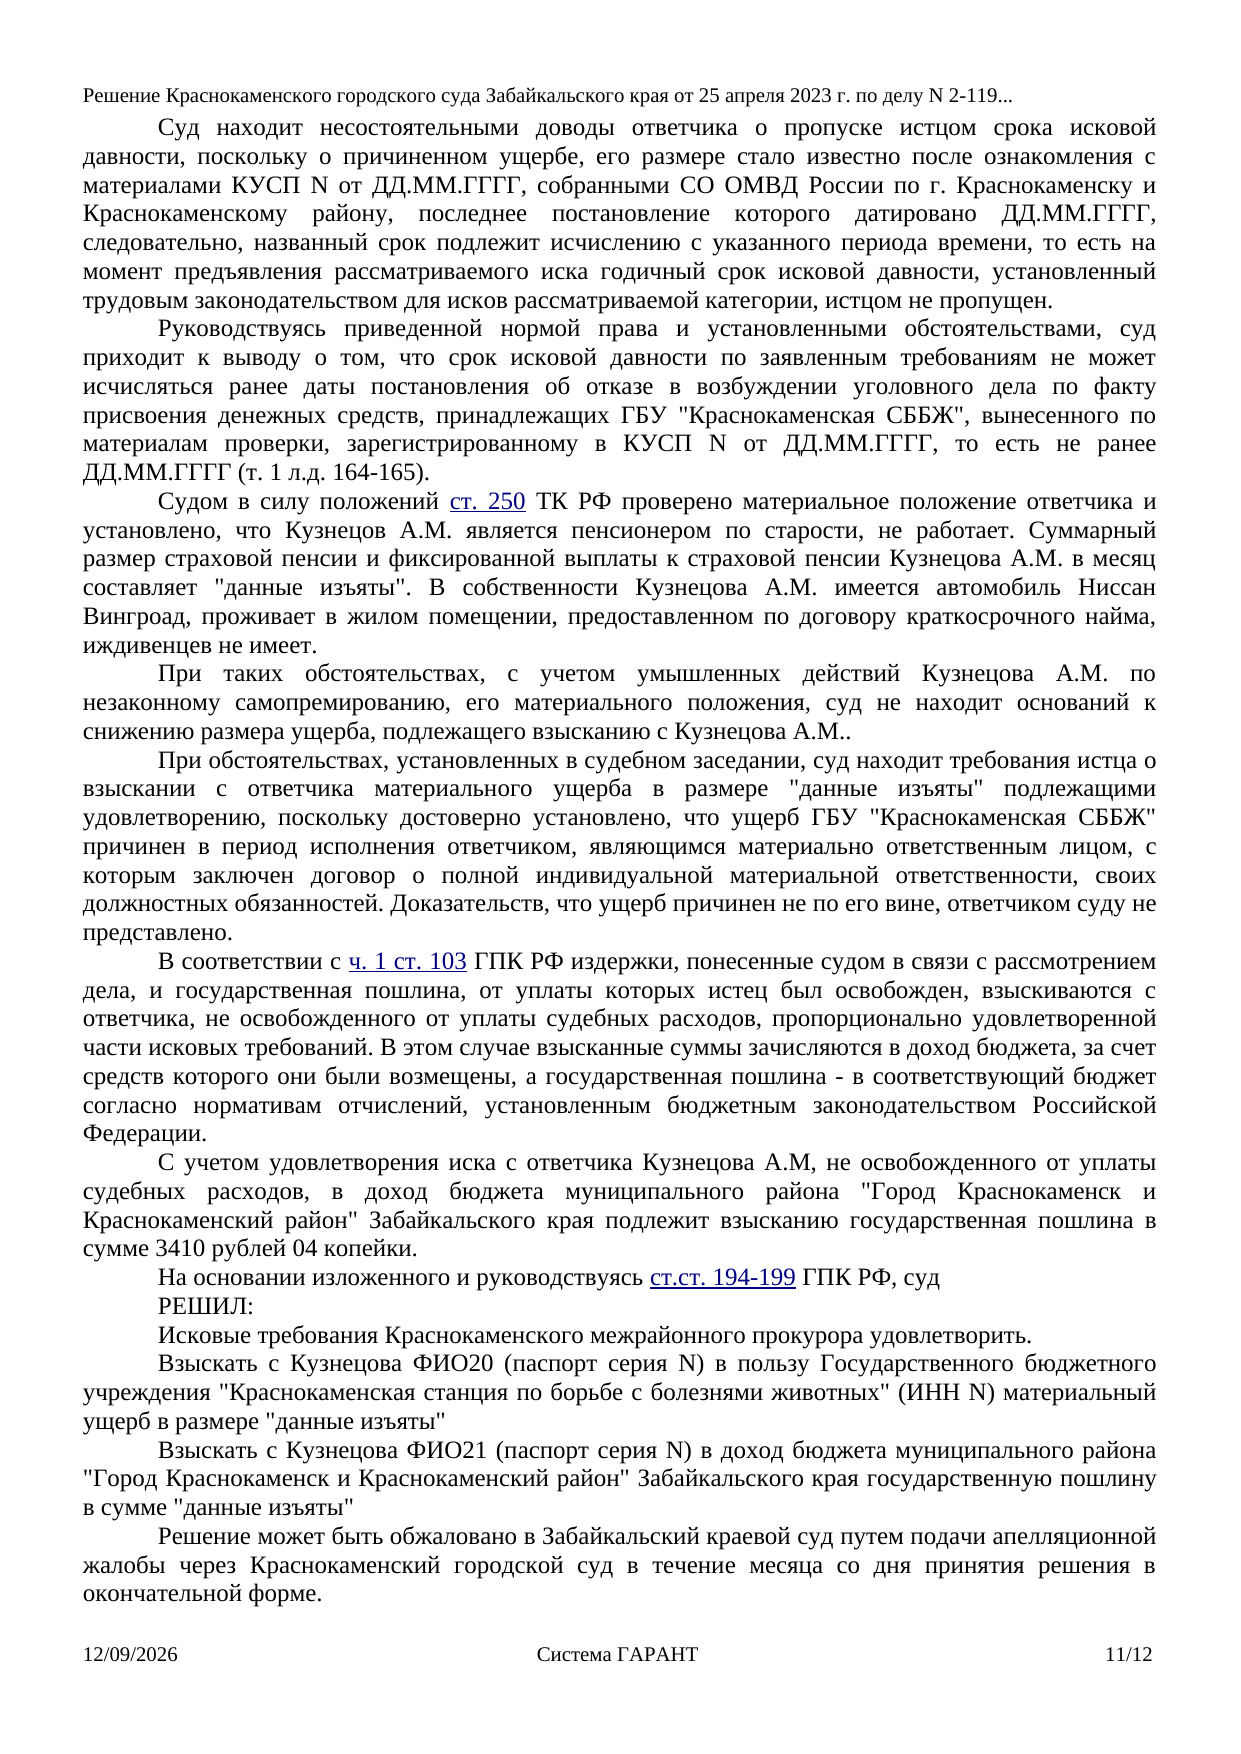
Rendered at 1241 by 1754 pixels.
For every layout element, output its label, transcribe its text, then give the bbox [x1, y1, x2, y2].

text При обстоятельствах, установленных в судебном заседании, суд находит требования истца о взыскании с ответчика материального ущерба в размере "данные изъяты" подлежащими удовлетворению, поскольку достоверно установлено, что ущерб ГБУ "Краснокаменская СББЖ" причинен в период исполнения ответчиком, являющимся материально ответственным лицом, с которым заключен договор о полной индивидуальной материальной ответственности, своих должностных обязанностей. Доказательств, что ущерб причинен не по его вине, ответчиком суду не представлено. [83, 745, 1157, 946]
text Судом в силу положений ст. 250 ТК РФ проверено материальное положение ответчика и установлено, что Кузнецов А.М. является пенсионером по старости, не работает. Суммарный размер страховой пенсии и фиксированной выплаты к страховой пенсии Кузнецова А.М. в месяц составляет "данные изъяты". В собственности Кузнецова А.М. имеется автомобиль Ниссан Вингроад, проживает в жилом помещении, предоставленном по договору краткосрочного найма, иждивенцев не имеет. [83, 486, 1157, 658]
text Взыскать с Кузнецова ФИО20 (паспорт серия N) в пользу Государственного бюджетного учреждения "Краснокаменская станция по борьбе с болезнями животных" (ИНН N) материальный ущерб в размере "данные изъяты" [83, 1348, 1157, 1435]
text Исковые требования Краснокаменского межрайонного прокурора удовлетворить. [83, 1320, 1157, 1348]
text На основании изложенного и руководствуясь ст.ст. 194-199 ГПК РФ, суд [83, 1262, 1157, 1291]
text Взыскать с Кузнецова ФИО21 (паспорт серия N) в доход бюджета муниципального района "Город Краснокаменск и Краснокаменский район" Забайкальского края государственную пошлину в сумме "данные изъяты" [83, 1435, 1157, 1521]
text Решение может быть обжаловано в Забайкальский краевой суд путем подачи апелляционной жалобы через Краснокаменский городской суд в течение месяца со дня принятия решения в окончательной форме. [83, 1521, 1157, 1607]
text В соответствии с ч. 1 ст. 103 ГПК РФ издержки, понесенные судом в связи с рассмотрением дела, и государственная пошлина, от уплаты которых истец был освобожден, взыскиваются с ответчика, не освобожденного от уплаты судебных расходов, пропорционально удовлетворенной части исковых требований. В этом случае взысканные суммы зачисляются в доход бюджета, за счет средств которого они были возмещены, а государственная пошлина - в соответствующий бюджет согласно нормативам отчислений, установленным бюджетным законодательством Российской Федерации. [83, 946, 1157, 1147]
text Руководствуясь приведенной нормой права и установленными обстоятельствами, суд приходит к выводу о том, что срок исковой давности по заявленным требованиям не может исчисляться ранее даты постановления об отказе в возбуждении уголовного дела по факту присвоения денежных средств, принадлежащих ГБУ "Краснокаменская СББЖ", вынесенного по материалам проверки, зарегистрированному в КУСП N от ДД.ММ.ГГГГ, то есть не ранее ДД.ММ.ГГГГ (т. 1 л.д. 164-165). [83, 313, 1157, 486]
text С учетом удовлетворения иска с ответчика Кузнецова А.М, не освобожденного от уплаты судебных расходов, в доход бюджета муниципального района "Город Краснокаменск и Краснокаменский район" Забайкальского края подлежит взысканию государственная пошлина в сумме 3410 рублей 04 копейки. [83, 1147, 1157, 1262]
text Суд находит несостоятельными доводы ответчика о пропуске истцом срока исковой давности, поскольку о причиненном ущербе, его размере стало известно после ознакомления с материалами КУСП N от ДД.ММ.ГГГГ, собранными СО ОМВД России по г. Краснокаменску и Краснокаменскому району, последнее постановление которого датировано ДД.ММ.ГГГГ, следовательно, названный срок подлежит исчислению с указанного периода времени, то есть на момент предъявления рассматриваемого иска годичный срок исковой давности, установленный трудовым законодательством для исков рассматриваемой категории, истцом не пропущен. [83, 112, 1157, 313]
text При таких обстоятельствах, с учетом умышленных действий Кузнецова А.М. по незаконному самопремированию, его материального положения, суд не находит оснований к снижению размера ущерба, подлежащего взысканию с Кузнецова А.М.. [83, 658, 1157, 745]
text РЕШИЛ: [83, 1291, 1157, 1320]
